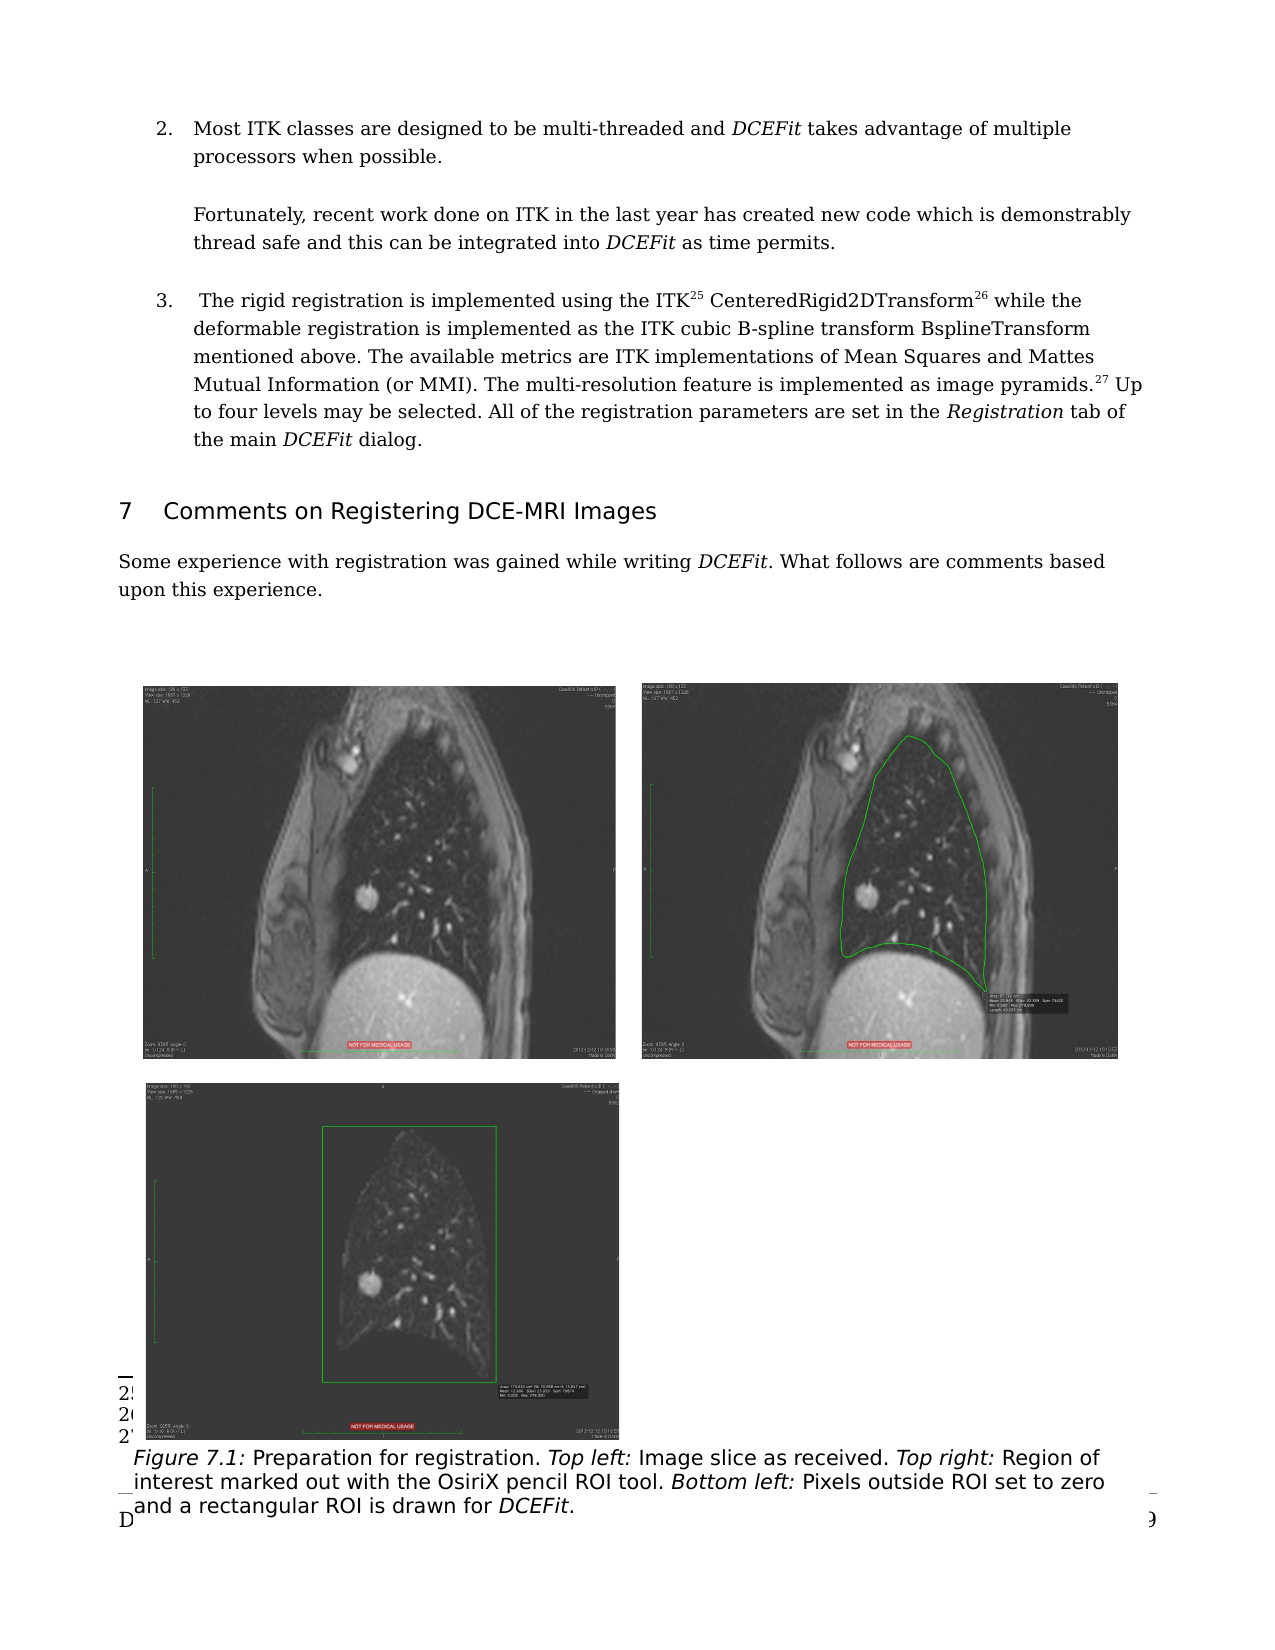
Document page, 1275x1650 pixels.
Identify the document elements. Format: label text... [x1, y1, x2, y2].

picture [641, 683, 1118, 1059]
subtitle Comments on Registering DCE-MRI Images [118, 498, 1157, 524]
list The rigid registration is implemented using the ITK CenteredRigid2DTransform while the deformable registration is implemented as the ITK cubic B-spline transform BsplineTransform mentioned above. The available metrics are ITK implementations of Mean Squares and Mattes Mutual Information (or MMI). The multi-resolution feature is implemented as image pyramids. Up to four levels may be selected. All of the registration parameters are set in the Registration tab of the main DCEFit dialog. [156, 290, 1157, 451]
text Figure 7.1: Preparation for registration. Top left: Image slice as received. Top right: Region of interest marked out with the OsiriX pencil ROI tool. Bottom left: Pixels outside ROI set to zero and a rectangular ROI is drawn for DCEFit. [133, 1446, 1149, 1519]
list Most ITK classes are designed to be multi-threaded and DCEFit takes advantage of multiple processors when possible. [156, 118, 1157, 168]
picture [143, 686, 616, 1059]
list Fortunately, recent work done on ITK in the last year has created new code which is demonstrably thread safe and this can be integrated into DCEFit as time permits. [156, 204, 1157, 254]
picture [145, 1083, 620, 1440]
text Some experience with registration was gained while writing DCEFit. What follows are comments based upon this experience. [118, 552, 1157, 601]
